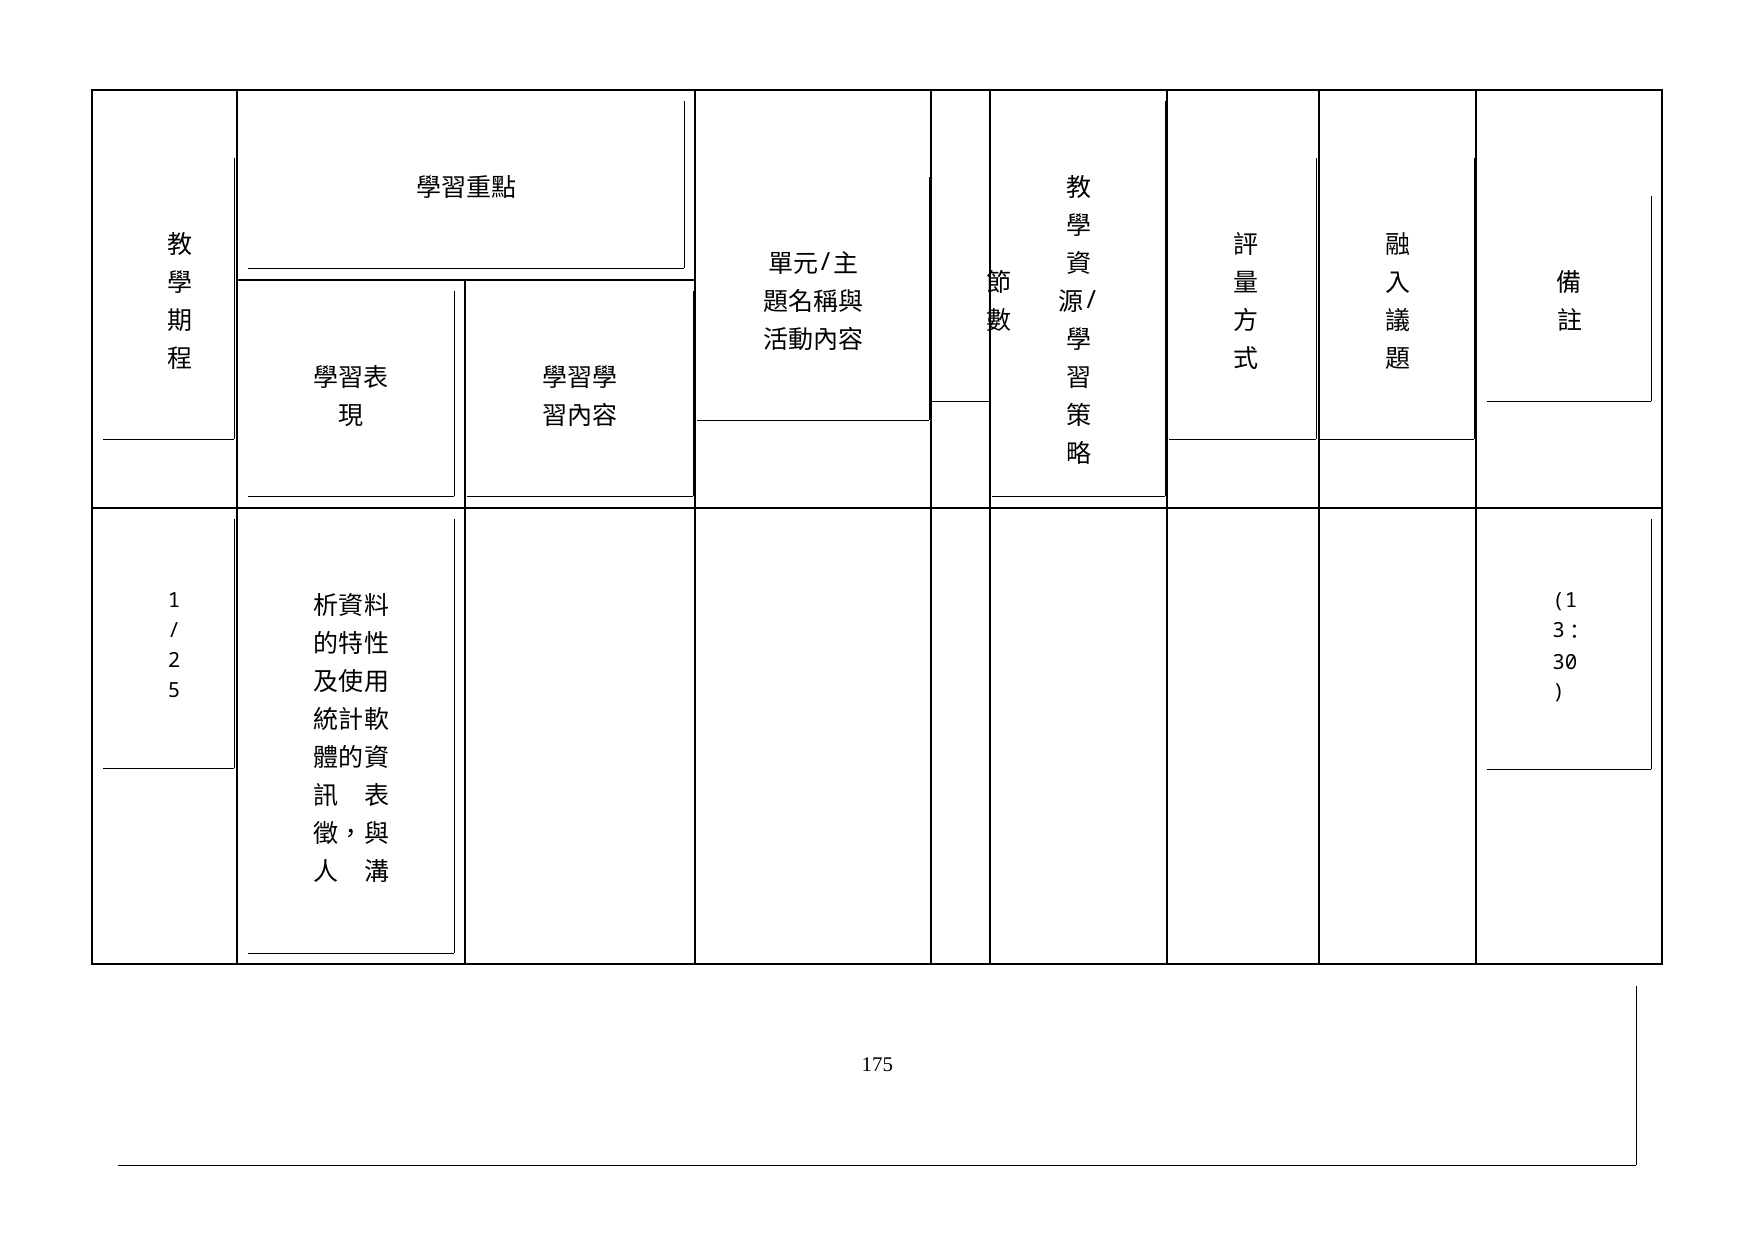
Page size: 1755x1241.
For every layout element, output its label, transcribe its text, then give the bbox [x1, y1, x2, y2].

table_cell 學習學習內容 [466, 281, 694, 507]
table_cell [1168, 509, 1318, 963]
table_cell 學習表現 [238, 281, 464, 507]
table_cell 析資料的特性及使用統計軟體的資訊表徵，與人溝 [238, 509, 464, 963]
table_cell (13：30) [1477, 509, 1661, 963]
table_header 學習重點 [238, 91, 694, 279]
table_cell [991, 509, 1166, 963]
table_header 教學資源/學習策略 [991, 91, 1166, 507]
table_cell 1/25 [93, 509, 236, 963]
table_header 評量方式 [1168, 91, 1318, 507]
table_header 教學期程 [93, 91, 236, 507]
table_cell 1 [932, 509, 989, 963]
table_header 節數 [932, 402, 989, 507]
table_header 備註 [1477, 91, 1661, 507]
table_header 節數 [932, 91, 989, 401]
table_cell [466, 509, 694, 963]
table_header 融入議題 [1320, 91, 1475, 507]
table_cell [696, 509, 930, 963]
table_cell [1320, 509, 1475, 963]
table_header 單元/主題名稱與活動內容 [696, 91, 930, 507]
